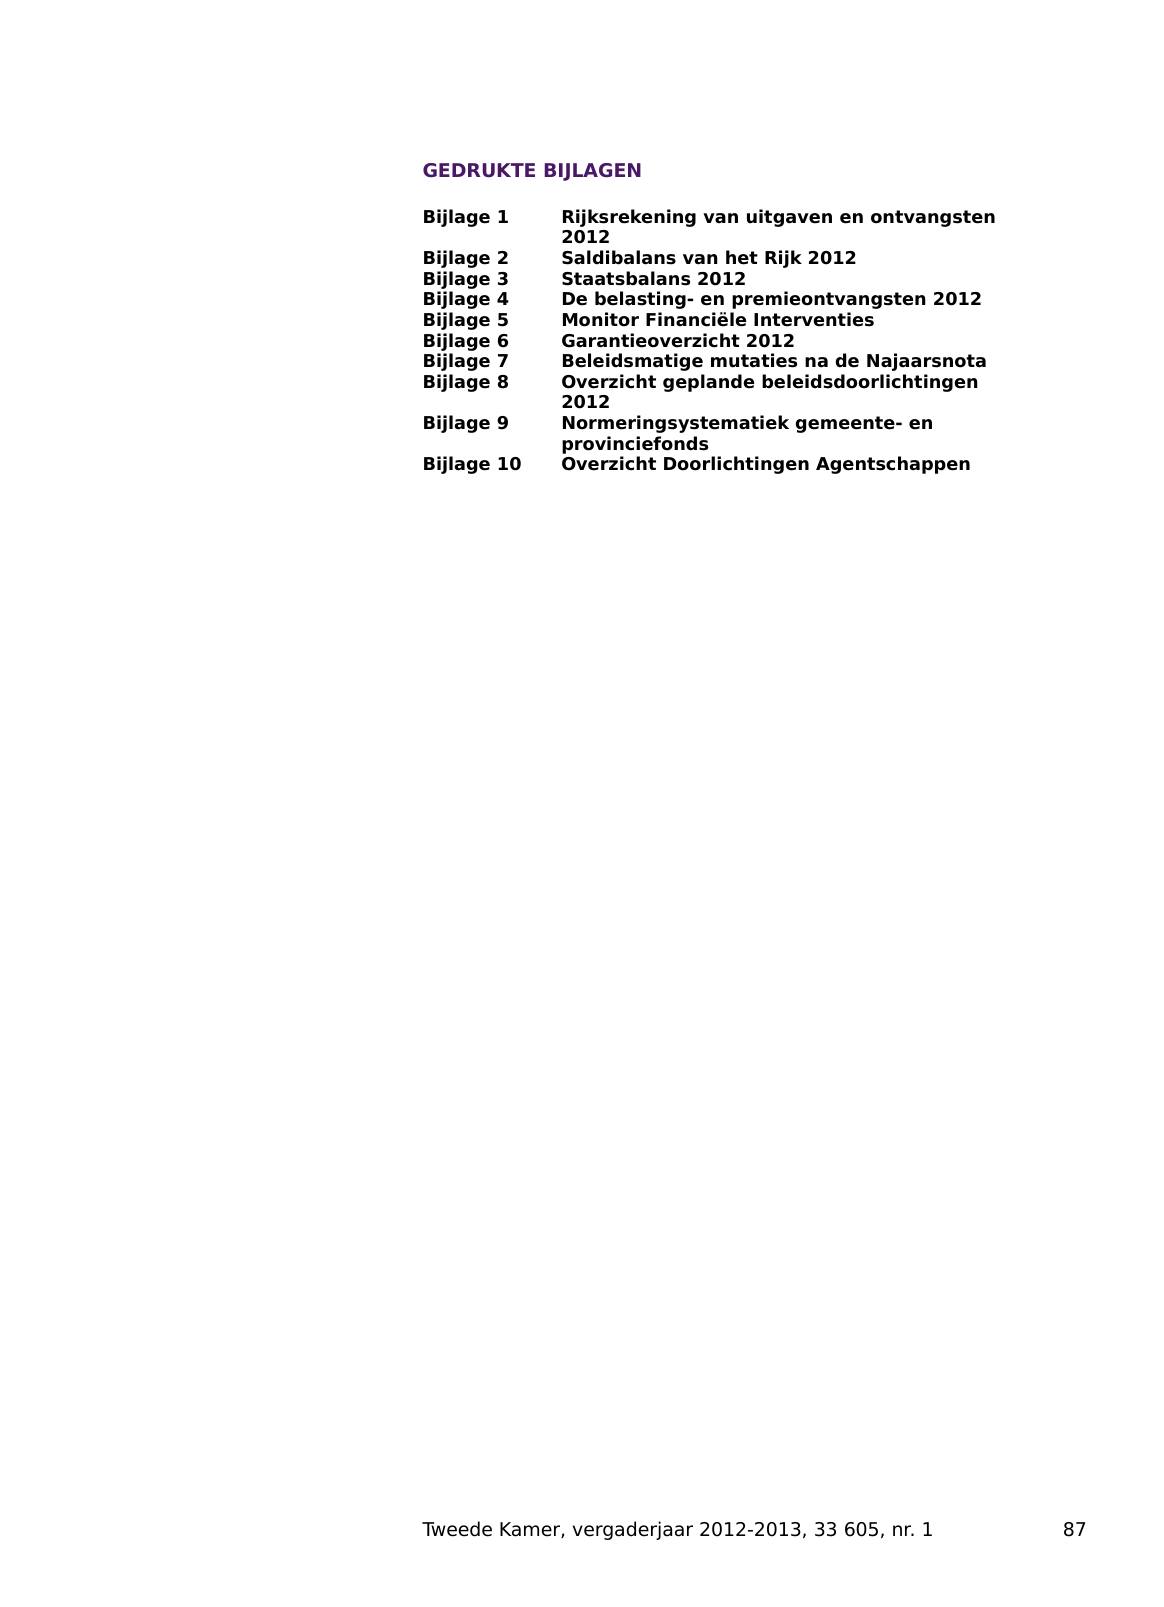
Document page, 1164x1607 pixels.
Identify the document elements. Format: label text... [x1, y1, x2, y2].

table_cell [1036, 372, 1087, 413]
table_cell [1036, 269, 1087, 289]
table_header Rijksrekening van uitgaven en ontvangsten 2012 [555, 207, 1036, 248]
table_cell Overzicht Doorlichtingen Agentschappen [555, 454, 1036, 475]
table_cell Bijlage 6 [422, 331, 555, 351]
table_cell Overzicht geplande beleidsdoorlichtingen 2012 [555, 372, 1036, 413]
table_cell Staatsbalans 2012 [555, 269, 1036, 289]
table_cell Bijlage 2 [422, 248, 555, 269]
table_cell [1036, 351, 1087, 372]
table_cell [1036, 331, 1087, 351]
table_cell Garantieoverzicht 2012 [555, 331, 1036, 351]
table_cell Bijlage 4 [422, 289, 555, 310]
table_cell Normeringsystematiek gemeente- en provinciefonds [555, 413, 1036, 454]
table_cell [1036, 413, 1087, 454]
table_cell Bijlage 9 [422, 413, 555, 454]
table_cell Bijlage 5 [422, 310, 555, 331]
table_cell De belasting- en premieontvangsten 2012 [555, 289, 1036, 310]
table_cell Bijlage 8 [422, 372, 555, 413]
table_cell Beleidsmatige mutaties na de Najaarsnota [555, 351, 1036, 372]
table_cell Bijlage 10 [422, 454, 555, 475]
table_cell [1036, 310, 1087, 331]
table_cell Bijlage 7 [422, 351, 555, 372]
table_cell [1036, 289, 1087, 310]
table_header [1036, 207, 1087, 248]
table_cell [1036, 248, 1087, 269]
table_cell Bijlage 3 [422, 269, 555, 289]
table_cell Monitor Financiële Interventies [555, 310, 1036, 331]
table_cell [1036, 454, 1087, 475]
table_cell Saldibalans van het Rijk 2012 [555, 248, 1036, 269]
subtitle GEDRUKTE BIJLAGEN [422, 160, 1087, 182]
table_header Bijlage 1 [422, 207, 555, 248]
